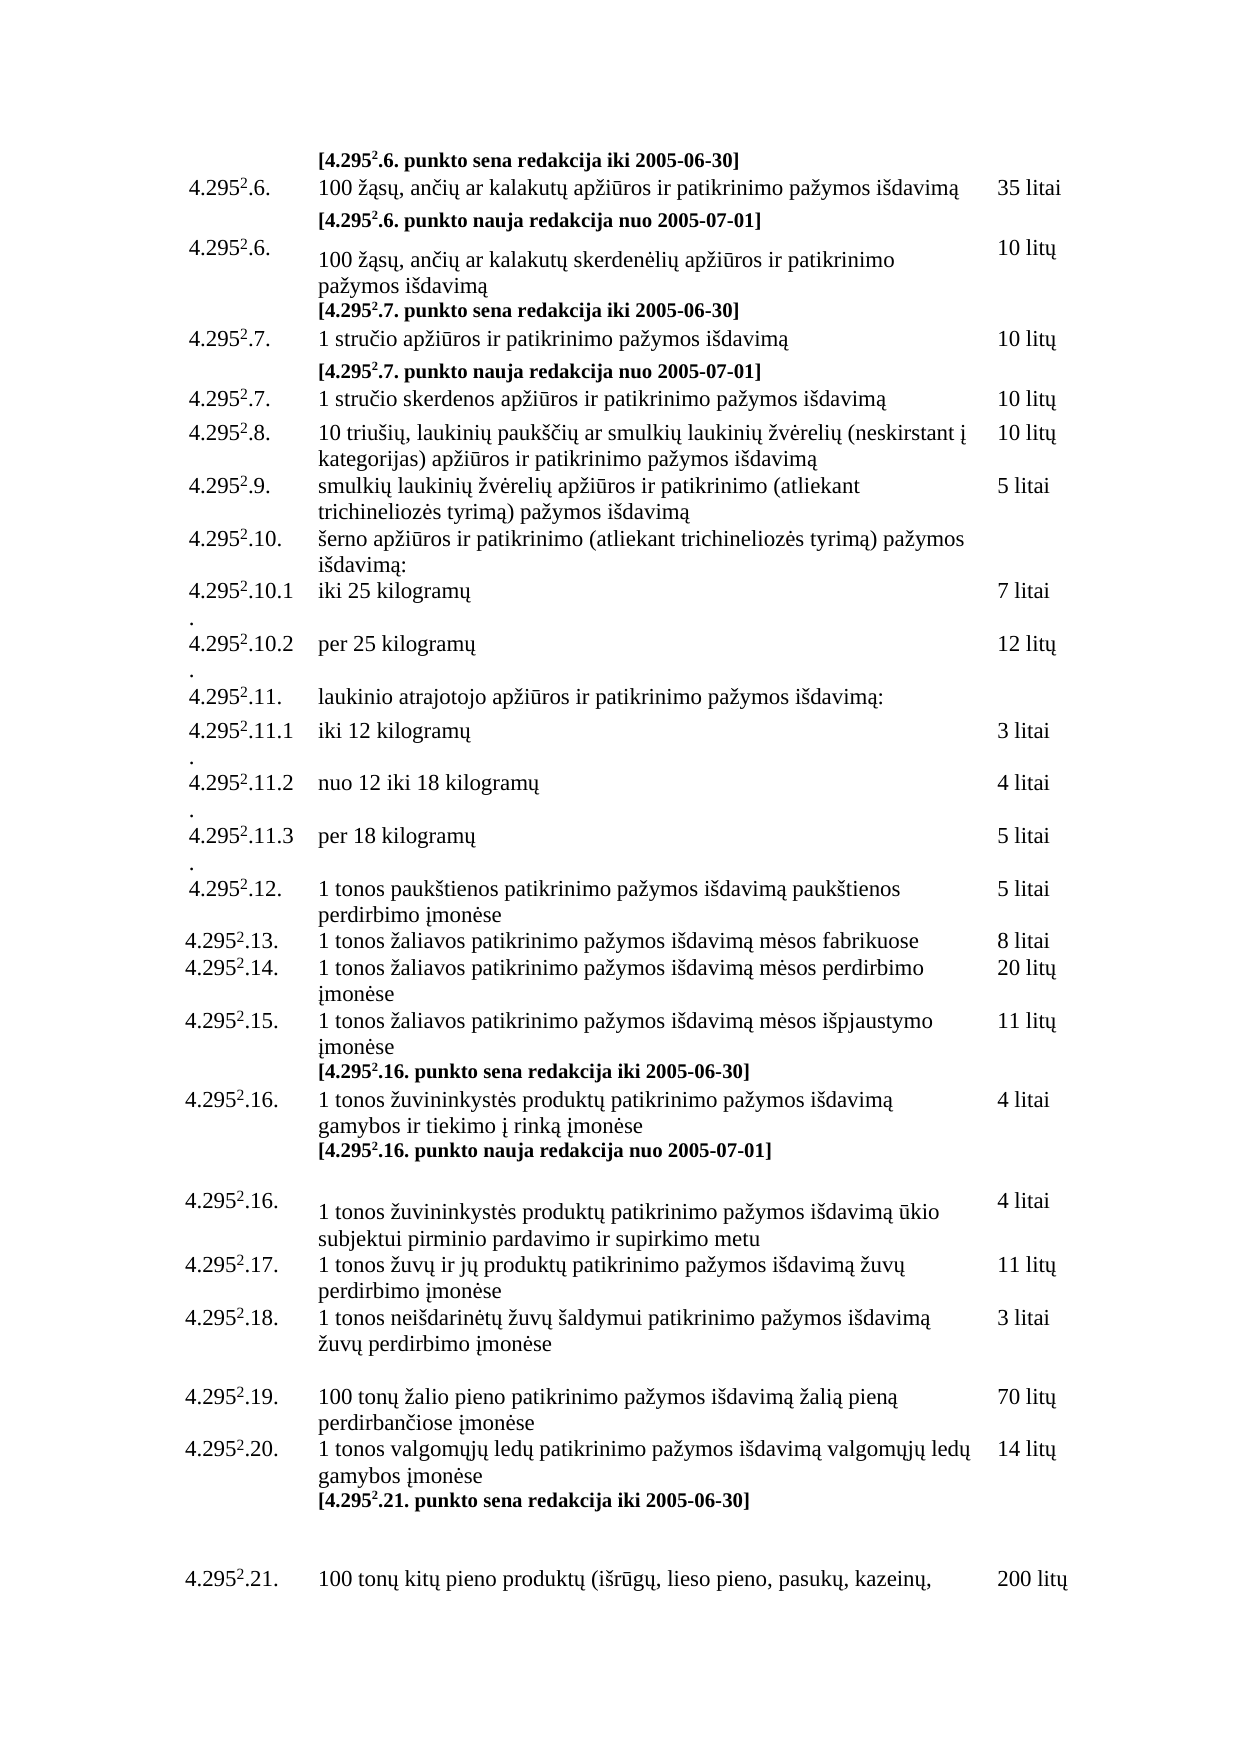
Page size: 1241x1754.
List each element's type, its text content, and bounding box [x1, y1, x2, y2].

table_cell 5 litai [986, 875, 1148, 928]
table_cell 11 litų [986, 1007, 1148, 1059]
table_cell 20 litų [986, 954, 1148, 1007]
table_cell 7 litai [986, 577, 1148, 630]
table_cell [986, 1488, 1148, 1565]
table_cell laukinio atrajotojo apžiūros ir patikrinimo pažymos išdavimą: [307, 683, 986, 717]
table_cell 4.2952.11.2. [177, 770, 307, 822]
table_cell 4.2952.11. [177, 683, 307, 717]
table_cell [174, 1488, 307, 1565]
table_cell 200 litų [986, 1565, 1148, 1606]
table_cell 4.2952.7. [177, 385, 307, 419]
table_cell 5 litai [986, 472, 1148, 524]
table_cell 4.2952.7. [177, 325, 307, 359]
table_cell nuo 12 iki 18 kilogramų [307, 770, 986, 822]
table_cell [986, 359, 1148, 385]
table_cell 70 litų [986, 1383, 1148, 1435]
table_cell 1 stručio skerdenos apžiūros ir patikrinimo pažymos išdavimą [307, 385, 986, 419]
table_cell 11 litų [986, 1251, 1148, 1304]
table_cell 8 litai [986, 928, 1148, 954]
table_cell 1 tonos paukštienos patikrinimo pažymos išdavimą paukštienos perdirbimo įmonėse [307, 875, 986, 928]
table_cell [4.2952.7. punkto nauja redakcija nuo 2005-07-01] [307, 359, 986, 385]
table_cell 4.2952.17. [174, 1251, 307, 1304]
table_cell 4.2952.6. [177, 235, 307, 298]
table_cell [4.2952.6. punkto sena redakcija iki 2005-06-30] [307, 148, 986, 174]
table_cell 1 tonos valgomųjų ledų patikrinimo pažymos išdavimą valgomųjų ledų gamybos įmonėse [307, 1435, 986, 1488]
table_cell 4.2952.15. [174, 1007, 307, 1059]
table_cell iki 25 kilogramų [307, 577, 986, 630]
table_cell [986, 298, 1148, 325]
table_cell per 18 kilogramų [307, 822, 986, 875]
table_cell 100 tonų kitų pieno produktų (išrūgų, lieso pieno, pasukų, kazeinų, [307, 1565, 986, 1606]
table_cell 10 litų [986, 419, 1148, 472]
table_cell 4.2952.8. [177, 419, 307, 472]
table_cell šerno apžiūros ir patikrinimo (atliekant trichineliozės tyrimą) pažymos išdavimą: [307, 525, 986, 577]
table_cell 4.2952.14. [174, 954, 307, 1007]
table_cell 1 tonos žaliavos patikrinimo pažymos išdavimą mėsos perdirbimo įmonėse [307, 954, 986, 1007]
table_cell [174, 1059, 307, 1086]
table_cell 4 litai [986, 1187, 1148, 1251]
table_cell [177, 148, 307, 174]
table_cell 4.2952.21. [174, 1565, 307, 1606]
table_cell 4.2952.10. [177, 525, 307, 577]
table_cell 4.2952.19. [174, 1383, 307, 1435]
table_cell smulkių laukinių žvėrelių apžiūros ir patikrinimo (atliekant trichineliozės tyrimą) pažymos išdavimą [307, 472, 986, 524]
table_cell 4.2952.16. [174, 1187, 307, 1251]
table_cell 4.2952.11.3. [177, 822, 307, 875]
table_cell 10 litų [986, 325, 1148, 359]
table_cell 1 tonos žaliavos patikrinimo pažymos išdavimą mėsos išpjaustymo įmonėse [307, 1007, 986, 1059]
table_cell 3 litai [986, 717, 1148, 769]
table_cell 4.2952.6. [177, 174, 307, 208]
table_cell 35 litai [986, 174, 1148, 208]
table_cell 12 litų [986, 630, 1148, 683]
table_cell [986, 525, 1148, 577]
table_cell [986, 208, 1148, 234]
table_cell [177, 208, 307, 234]
table_cell 100 žąsų, ančių ar kalakutų apžiūros ir patikrinimo pažymos išdavimą [307, 174, 986, 208]
table_cell 14 litų [986, 1435, 1148, 1488]
table_cell [986, 1059, 1148, 1086]
table_cell 3 litai [986, 1304, 1148, 1383]
table_cell 1 tonos žuvininkystės produktų patikrinimo pažymos išdavimą ūkio subjektui pirminio pardavimo ir supirkimo metu [307, 1187, 986, 1251]
table_cell 100 tonų žalio pieno patikrinimo pažymos išdavimą žalią pieną perdirbančiose įmonėse [307, 1383, 986, 1435]
table_cell 4.2952.10.1. [177, 577, 307, 630]
table_cell 1 stručio apžiūros ir patikrinimo pažymos išdavimą [307, 325, 986, 359]
table_cell 1 tonos žaliavos patikrinimo pažymos išdavimą mėsos fabrikuose [307, 928, 986, 954]
table_cell 4.2952.11.1. [177, 717, 307, 769]
table_cell 4.2952.12. [177, 875, 307, 928]
table_cell [986, 683, 1148, 717]
table_cell [177, 298, 307, 325]
table_cell [986, 1139, 1148, 1187]
table_cell [177, 359, 307, 385]
table_cell 4.2952.16. [174, 1086, 307, 1138]
table_cell 4.2952.10.2. [177, 630, 307, 683]
table_cell [174, 1139, 307, 1187]
table_cell 10 litų [986, 235, 1148, 298]
table_cell 4.2952.20. [174, 1435, 307, 1488]
table_cell 10 triušių, laukinių paukščių ar smulkių laukinių žvėrelių (neskirstant į kategorijas) apžiūros ir patikrinimo pažymos išdavimą [307, 419, 986, 472]
table_cell 1 tonos žuvininkystės produktų patikrinimo pažymos išdavimą gamybos ir tiekimo į rinką įmonėse [307, 1086, 986, 1138]
table_cell 4.2952.13. [174, 928, 307, 954]
table_cell 4 litai [986, 1086, 1148, 1138]
table_cell per 25 kilogramų [307, 630, 986, 683]
table_cell 4 litai [986, 770, 1148, 822]
table_cell [4.2952.21. punkto sena redakcija iki 2005-06-30] [307, 1488, 986, 1565]
table_cell [4.2952.16. punkto nauja redakcija nuo 2005-07-01] [307, 1139, 986, 1187]
table_cell 1 tonos neišdarinėtų žuvų šaldymui patikrinimo pažymos išdavimą žuvų perdirbimo įmonėse [307, 1304, 986, 1383]
table_cell 10 litų [986, 385, 1148, 419]
table_cell 100 žąsų, ančių ar kalakutų skerdenėlių apžiūros ir patikrinimo pažymos išdavimą [307, 235, 986, 298]
table_cell [986, 148, 1148, 174]
table_cell 4.2952.9. [177, 472, 307, 524]
table_cell [4.2952.16. punkto sena redakcija iki 2005-06-30] [307, 1059, 986, 1086]
table_cell 4.2952.18. [174, 1304, 307, 1383]
table_cell 5 litai [986, 822, 1148, 875]
table_cell iki 12 kilogramų [307, 717, 986, 769]
table_cell [4.2952.6. punkto nauja redakcija nuo 2005-07-01] [307, 208, 986, 234]
table_cell 1 tonos žuvų ir jų produktų patikrinimo pažymos išdavimą žuvų perdirbimo įmonėse [307, 1251, 986, 1304]
table_cell [4.2952.7. punkto sena redakcija iki 2005-06-30] [307, 298, 986, 325]
